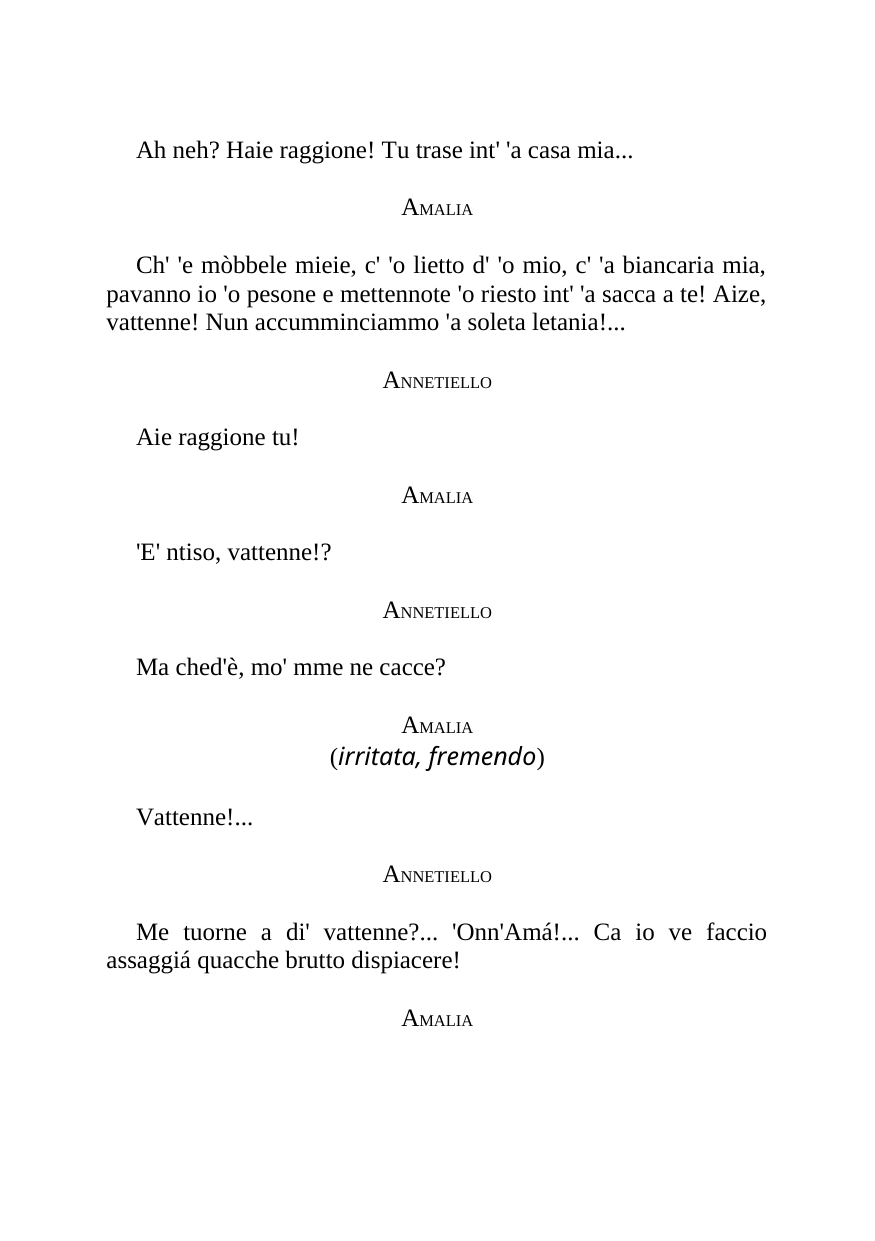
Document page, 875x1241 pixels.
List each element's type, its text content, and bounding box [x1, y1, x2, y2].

text Ma ched'è, mo' mme ne cacce? [106, 652, 768, 681]
text Vattenne!... [106, 802, 768, 830]
text Amalia [106, 480, 768, 509]
text (irritata, fremendo) [106, 739, 768, 773]
text Me tuorne a di' vattenne?... 'Onn'Amá!... Ca io ve faccio assaggiá quacche brutto dispiacere! [106, 917, 768, 974]
text 'E' ntiso, vattenne!? [106, 537, 768, 566]
text Annetiello [106, 365, 768, 394]
text Amalia [106, 1003, 768, 1032]
text Aie raggione tu! [106, 422, 768, 451]
text Amalia [106, 710, 768, 739]
text Annetiello [106, 595, 768, 624]
text Ah neh? Haie raggione! Tu trase int' 'a casa mia... [106, 135, 768, 164]
text Ch' 'e mòbbele mieie, c' 'o lietto d' 'o mio, c' 'a biancaria mia, pavanno io 'o pesone e mettennote 'o riesto int' 'a sacca a te! Aize, vattenne! Nun accumminciammo 'a soleta letania!... [106, 250, 768, 336]
text Annetiello [106, 859, 768, 888]
text Amalia [106, 192, 768, 221]
